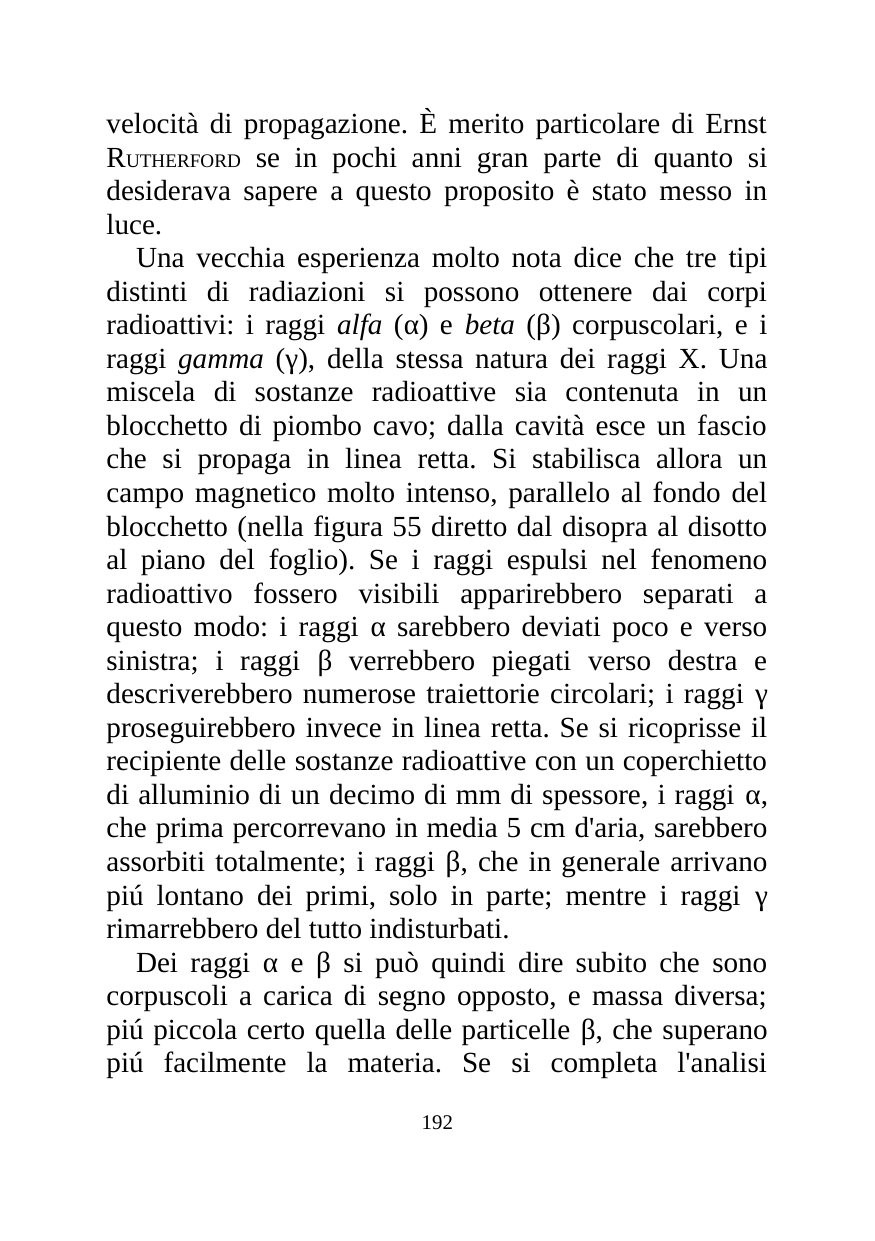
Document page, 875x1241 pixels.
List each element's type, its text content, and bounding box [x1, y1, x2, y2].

text Una vecchia esperienza molto nota dice che tre tipi distinti di radiazioni si possono ottenere dai corpi radioattivi: i raggi alfa (α) e beta (β) corpuscolari, e i raggi gamma (γ), della stessa natura dei raggi X. Una miscela di sostanze radioattive sia contenuta in un blocchetto di piombo cavo; dalla cavità esce un fascio che si propaga in linea retta. Si stabilisca allora un campo magnetico molto intenso, parallelo al fondo del blocchetto (nella figura 55 diretto dal disopra al disotto al piano del foglio). Se i raggi espulsi nel fenomeno radioattivo fossero visibili apparirebbero separati a questo modo: i raggi α sarebbero deviati poco e verso sinistra; i raggi β verrebbero piegati verso destra e descriverebbero numerose traiettorie circolari; i raggi γ proseguirebbero invece in linea retta. Se si ricoprisse il recipiente delle sostanze radioattive con un coperchietto di alluminio di un decimo di mm di spessore, i raggi α, che prima percorrevano in media 5 cm d'aria, sarebbero assorbiti totalmente; i raggi β, che in generale arrivano piú lontano dei primi, solo in parte; mentre i raggi γ rimarrebbero del tutto indisturbati. [106, 240, 768, 945]
text velocità di propagazione. È merito particolare di Ernst Rutherford se in pochi anni gran parte di quanto si desiderava sapere a questo proposito è stato messo in luce. [106, 106, 768, 240]
text Dei raggi α e β si può quindi dire subito che sono corpuscoli a carica di segno opposto, e massa diversa; piú piccola certo quella delle particelle β, che superano piú facilmente la materia. Se si completa l'analisi [106, 945, 768, 1079]
